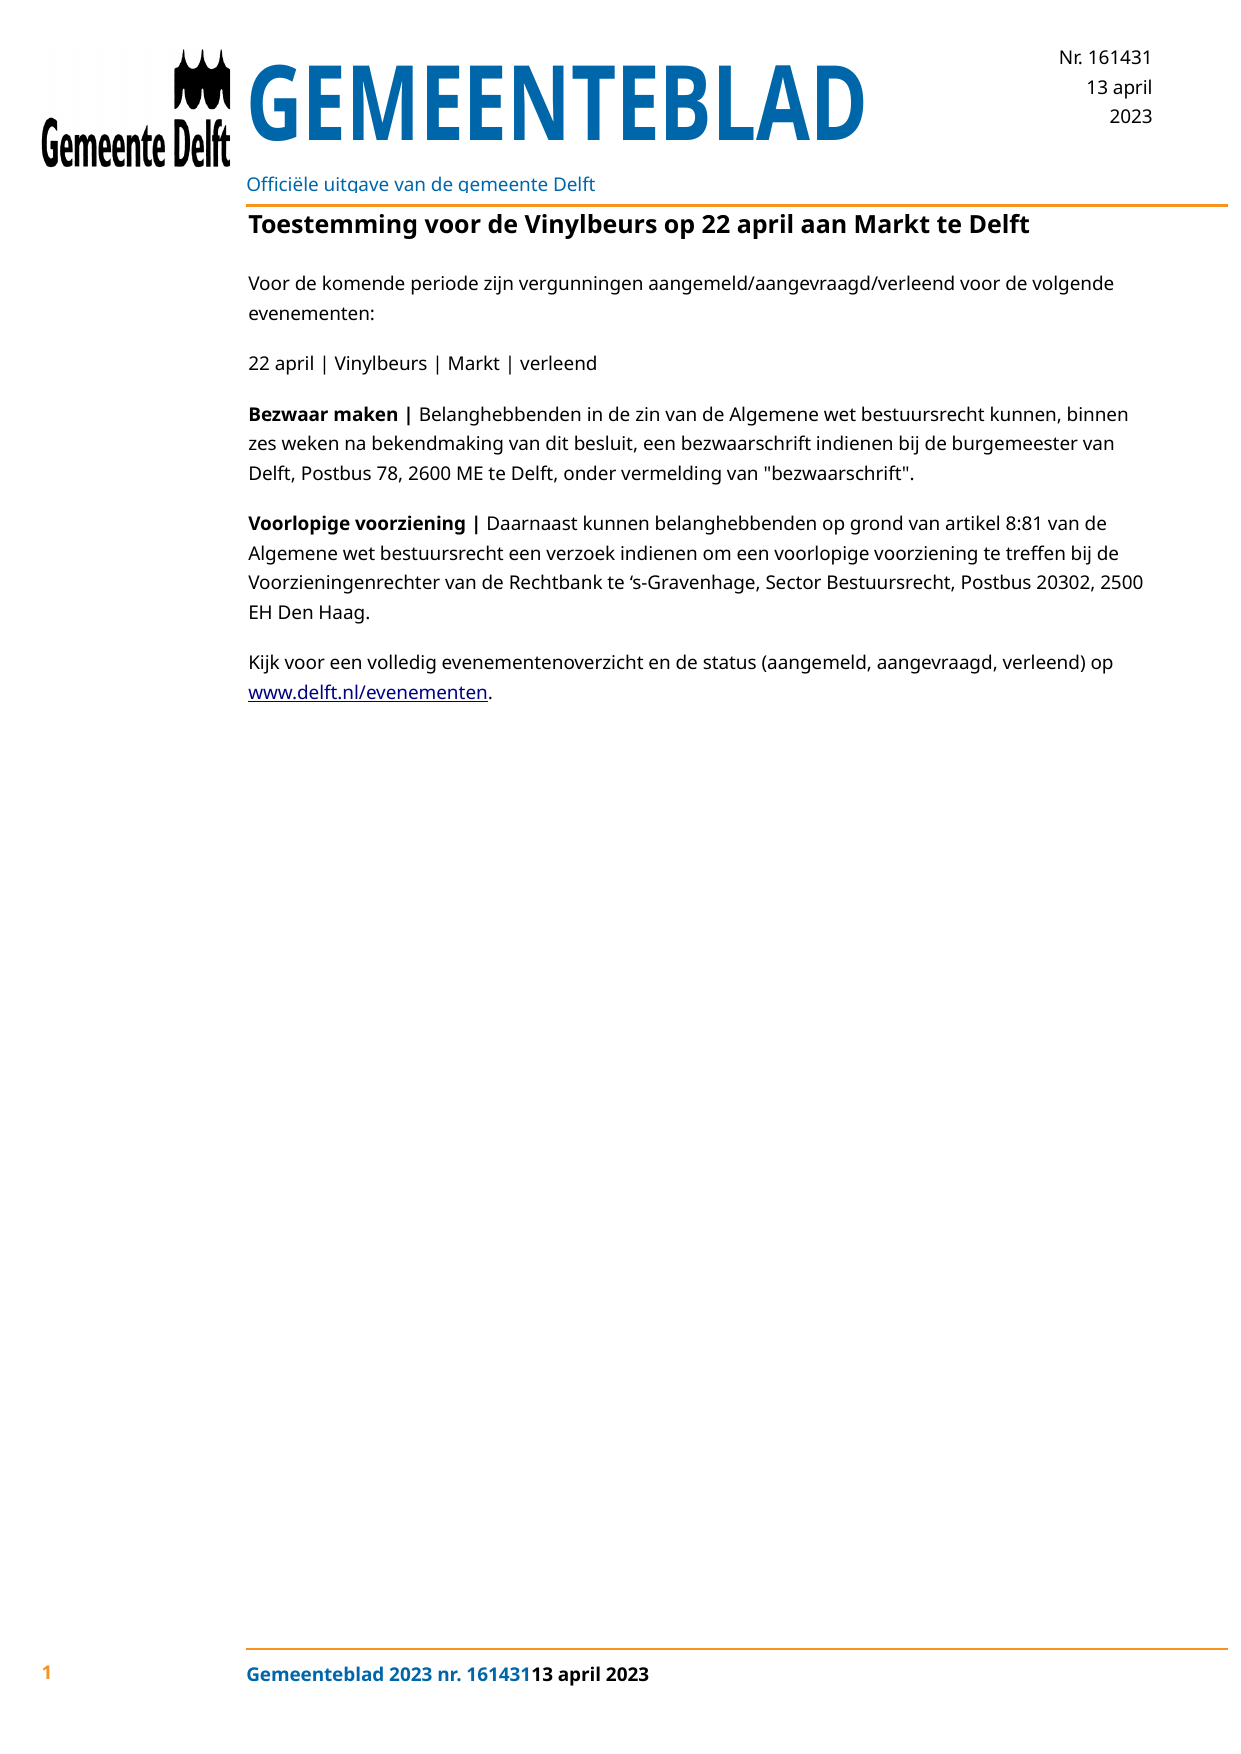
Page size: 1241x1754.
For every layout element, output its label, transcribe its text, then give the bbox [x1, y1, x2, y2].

picture [41, 47, 231, 172]
text Voor de komende periode zijn vergunningen aangemeld/aangevraagd/verleend voor de volgende evenementen: [248, 270, 1152, 326]
text 22 april | Vinylbeurs | Markt | verleend [248, 350, 1152, 376]
text Voorlopige voorziening | Daarnaast kunnen belanghebbenden op grond van artikel 8:81 van de Algemene wet bestuursrecht een verzoek indienen om een voorlopige voorziening te treffen bij de Voorzieningenrechter van de Rechtbank te ‘s-Gravenhage, Sector Bestuursrecht, Postbus 20302, 2500 EH Den Haag. [248, 510, 1152, 625]
text Kijk voor een volledig evenementenoverzicht en de status (aangemeld, aangevraagd, verleend) op www.delft.nl/evenementen. [248, 649, 1152, 705]
text Bezwaar maken | Belanghebbenden in de zin van de Algemene wet bestuursrecht kunnen, binnen zes weken na bekendmaking van dit besluit, een bezwaarschrift indienen bij de burgemeester van Delft, Postbus 78, 2600 ME te Delft, onder vermelding van "bezwaarschrift". [248, 401, 1152, 486]
text Toestemming voor de Vinylbeurs op 22 april aan Markt te Delft [248, 207, 1152, 241]
